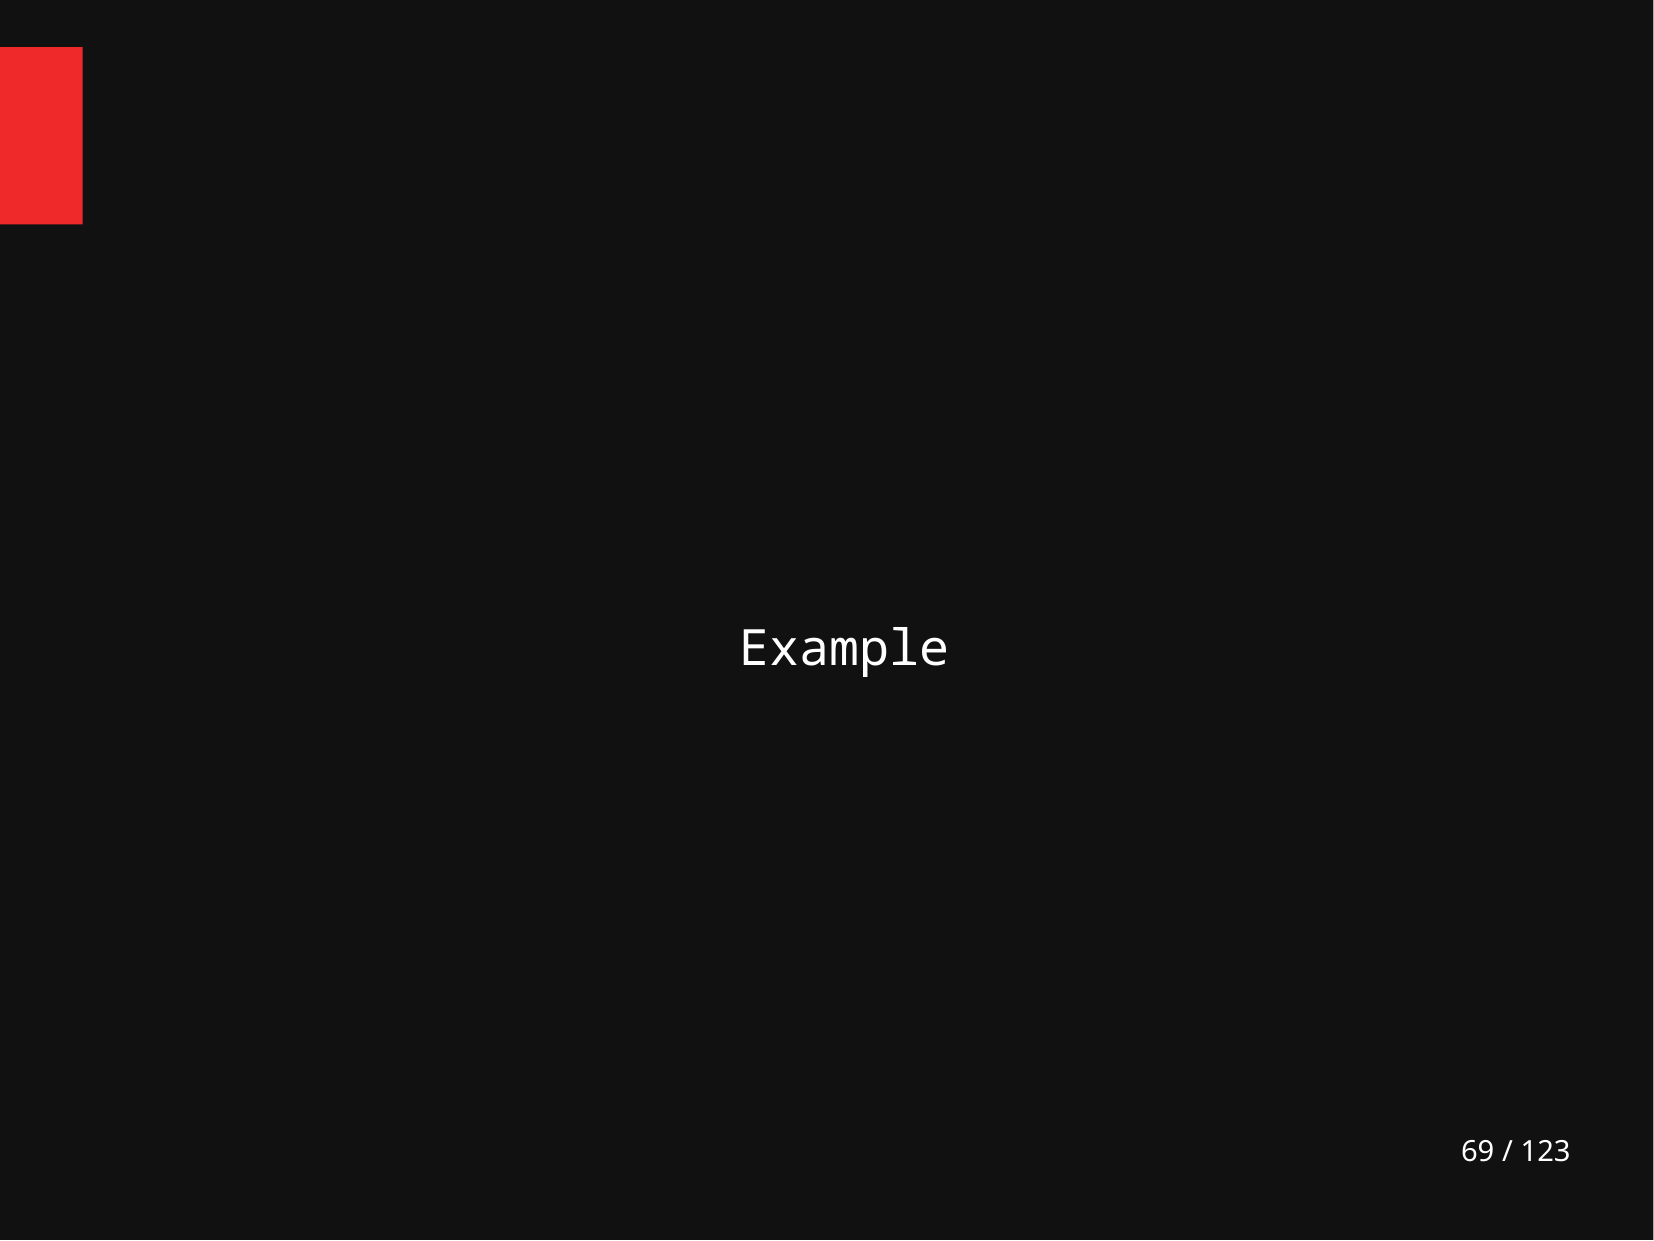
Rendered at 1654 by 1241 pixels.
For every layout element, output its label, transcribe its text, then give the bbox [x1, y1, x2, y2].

subtitle Example [118, 354, 1536, 1074]
